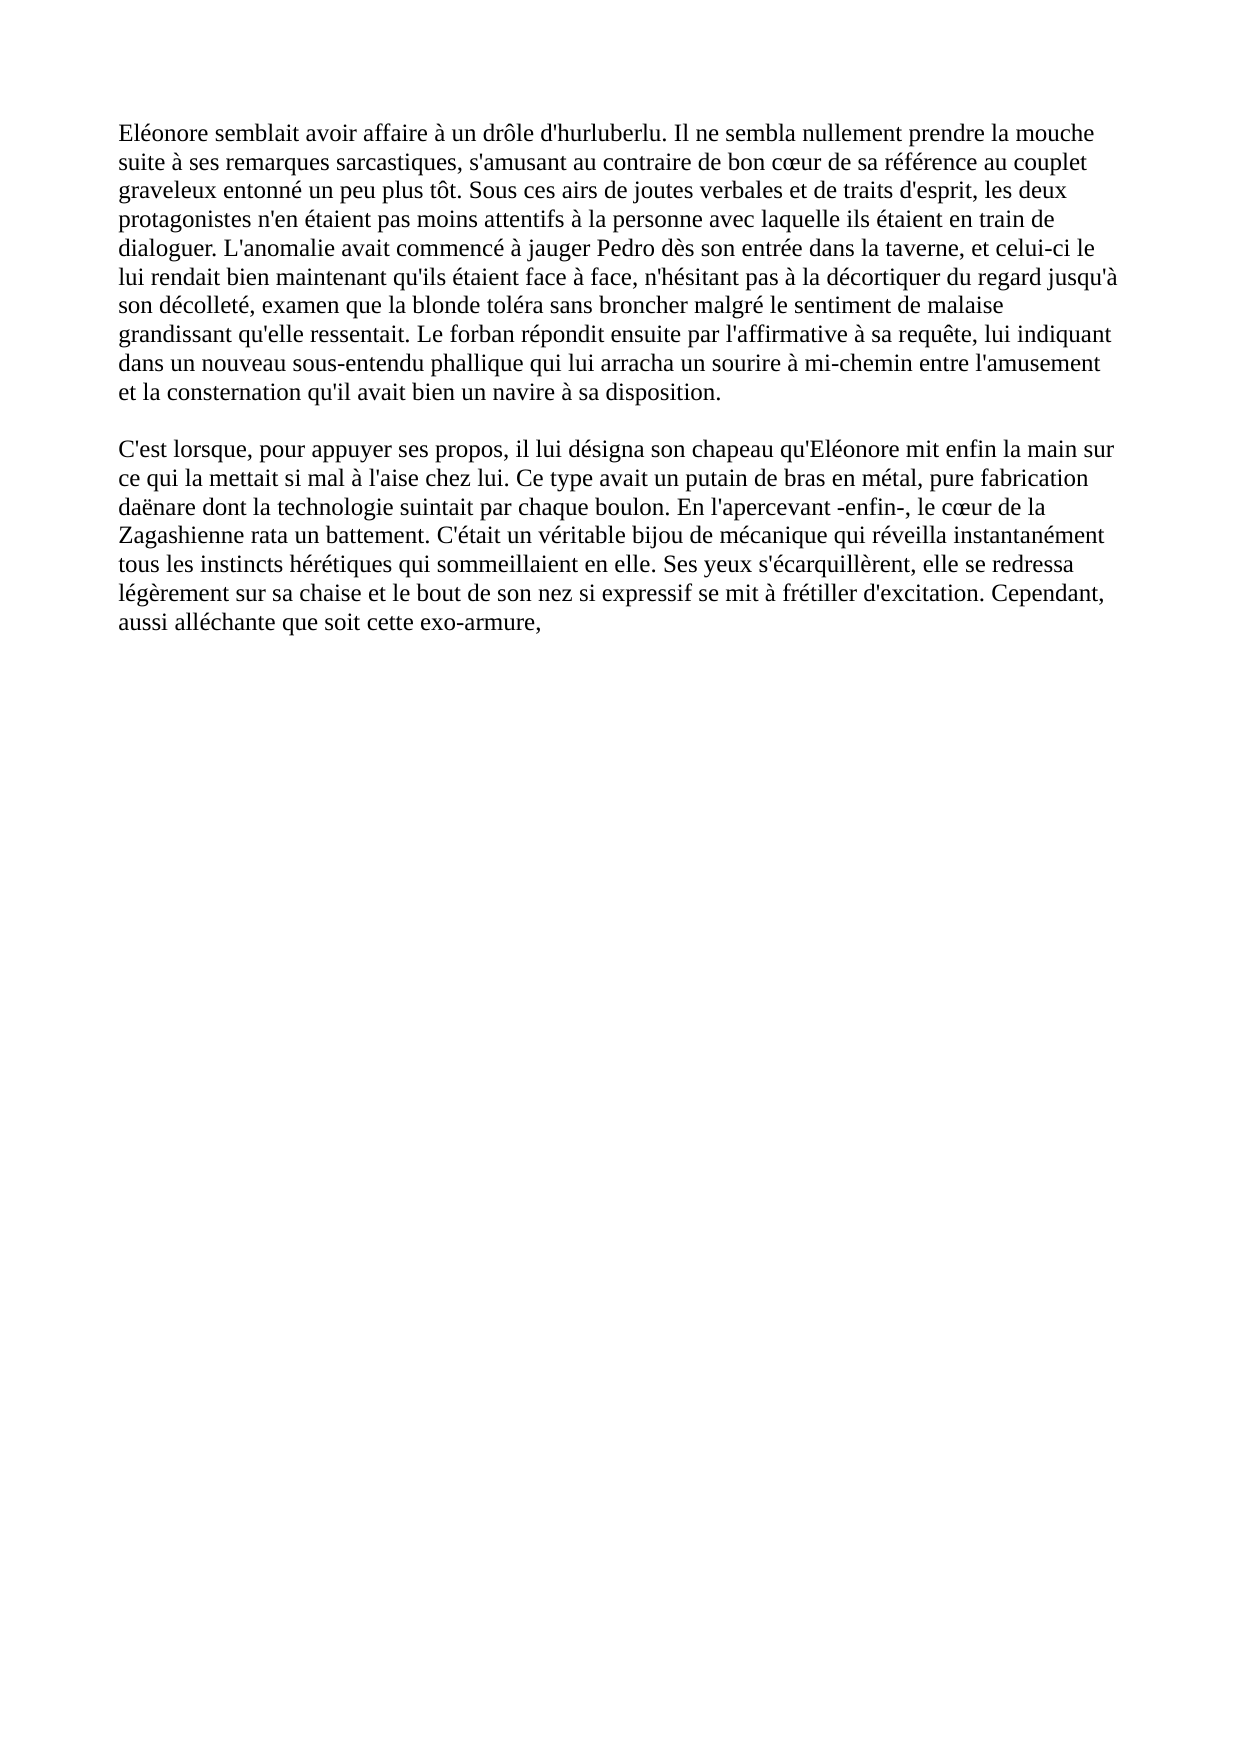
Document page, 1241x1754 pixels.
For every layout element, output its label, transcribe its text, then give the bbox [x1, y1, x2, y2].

text Eléonore semblait avoir affaire à un drôle d'hurluberlu. Il ne sembla nullement prendre la mouche suite à ses remarques sarcastiques, s'amusant au contraire de bon cœur de sa référence au couplet graveleux entonné un peu plus tôt. Sous ces airs de joutes verbales et de traits d'esprit, les deux protagonistes n'en étaient pas moins attentifs à la personne avec laquelle ils étaient en train de dialoguer. L'anomalie avait commencé à jauger Pedro dès son entrée dans la taverne, et celui-ci le lui rendait bien maintenant qu'ils étaient face à face, n'hésitant pas à la décortiquer du regard jusqu'à son décolleté, examen que la blonde toléra sans broncher malgré le sentiment de malaise grandissant qu'elle ressentait. Le forban répondit ensuite par l'affirmative à sa requête, lui indiquant dans un nouveau sous-entendu phallique qui lui arracha un sourire à mi-chemin entre l'amusement et la consternation qu'il avait bien un navire à sa disposition. [118, 118, 1122, 406]
text C'est lorsque, pour appuyer ses propos, il lui désigna son chapeau qu'Eléonore mit enfin la main sur ce qui la mettait si mal à l'aise chez lui. Ce type avait un putain de bras en métal, pure fabrication daënare dont la technologie suintait par chaque boulon. En l'apercevant -enfin-, le cœur de la Zagashienne rata un battement. C'était un véritable bijou de mécanique qui réveilla instantanément tous les instincts hérétiques qui sommeillaient en elle. Ses yeux s'écarquillèrent, elle se redressa légèrement sur sa chaise et le bout de son nez si expressif se mit à frétiller d'excitation. Cependant, aussi alléchante que soit cette exo-armure, [118, 434, 1122, 636]
